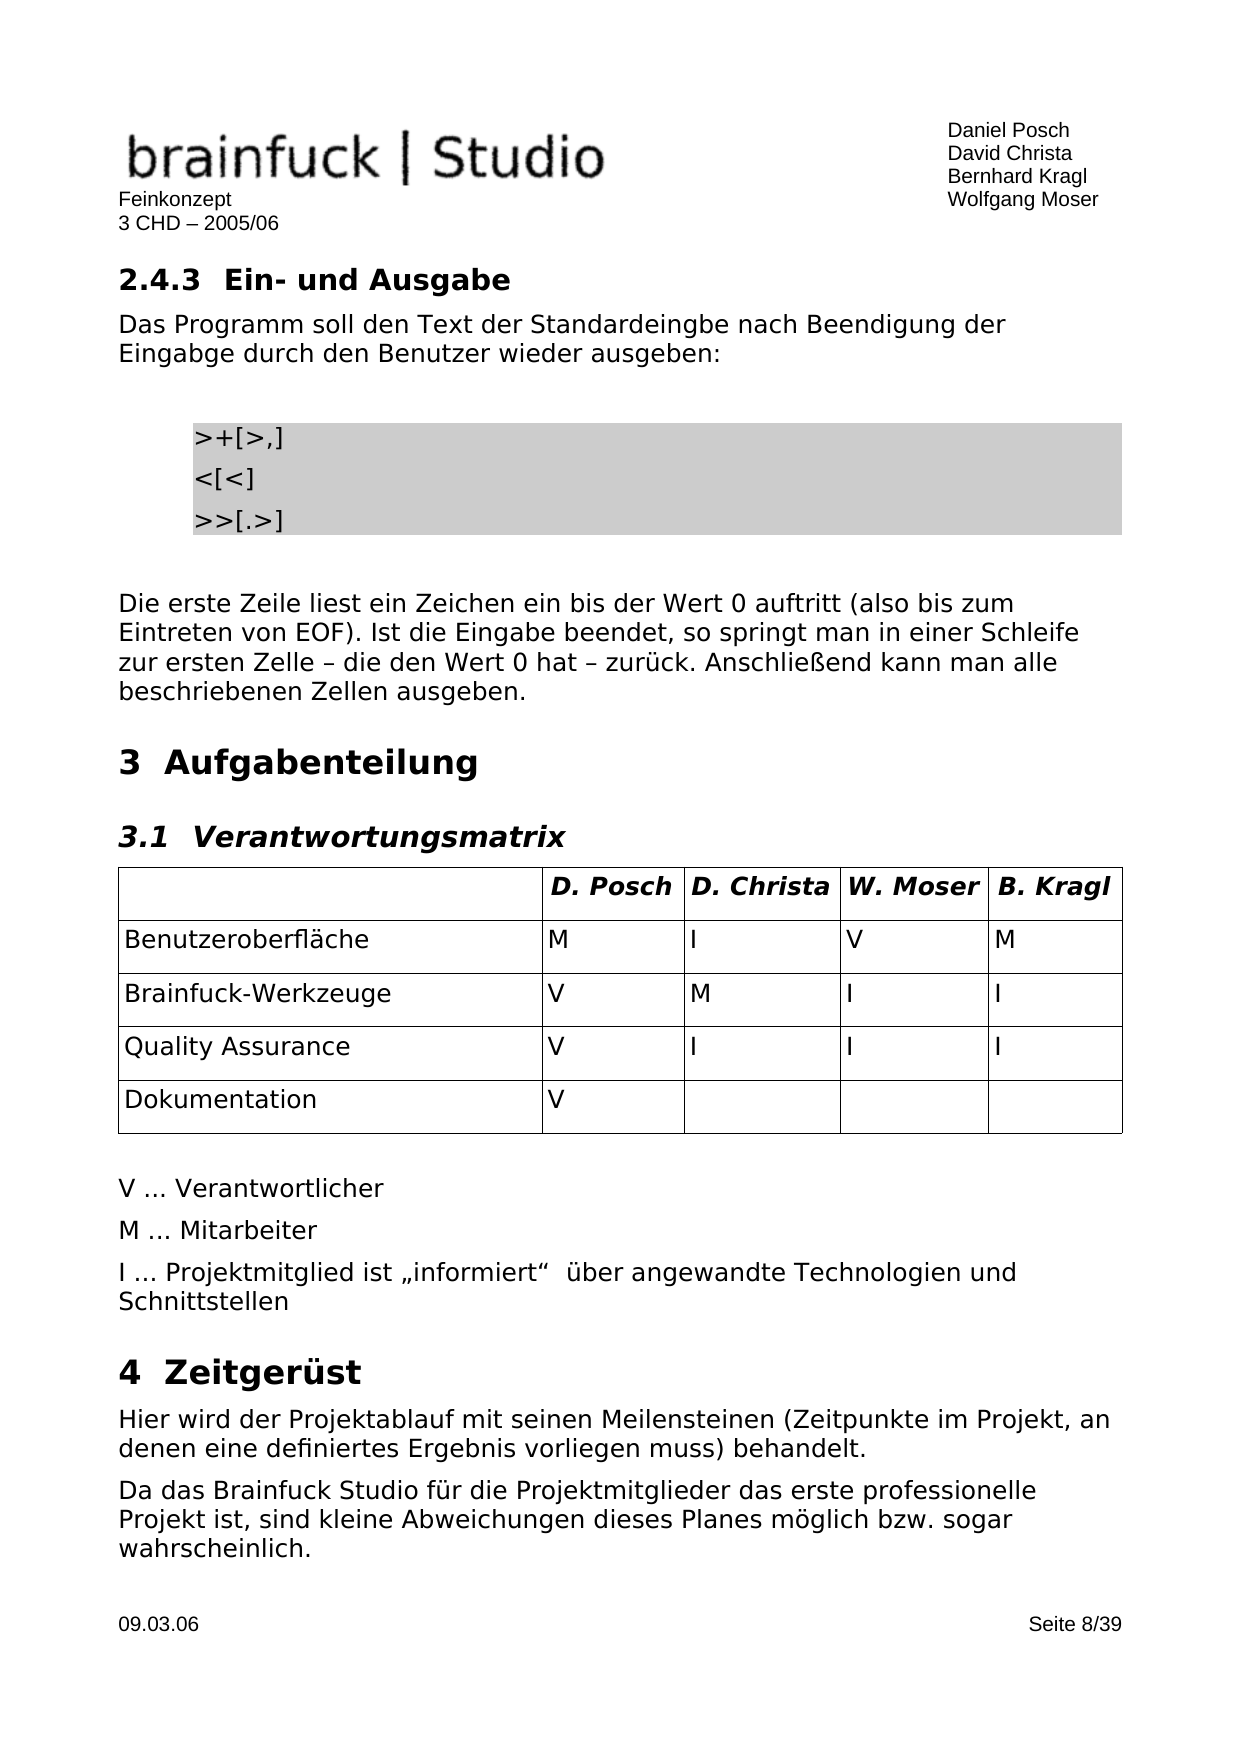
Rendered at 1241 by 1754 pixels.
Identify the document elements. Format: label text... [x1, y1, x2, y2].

table_cell V [543, 1081, 684, 1133]
table_header [119, 868, 542, 920]
text V ... Verantwortlicher [118, 1174, 1122, 1204]
table_cell Benutzeroberfläche [119, 921, 542, 973]
text >>[.>] [193, 506, 1122, 535]
text Die erste Zeile liest ein Zeichen ein bis der Wert 0 auftritt (also bis zum Eintreten von EOF). Ist die Eingabe beendet, so springt man in einer Schleife zur ersten Zelle – die den Wert 0 hat – zurück. Anschließend kann man alle beschriebenen Zellen ausgeben. [118, 589, 1122, 706]
table_cell M [543, 921, 684, 973]
text >+[>,] [193, 423, 1122, 452]
table_cell V [841, 921, 988, 973]
table_cell I [685, 921, 840, 973]
subtitle Verantwortungsmatrix [118, 820, 1122, 854]
subtitle Zeitgerüst [118, 1354, 1122, 1393]
table_cell I [685, 1027, 840, 1079]
table_header W. Moser [841, 868, 988, 920]
subtitle Aufgabenteilung [118, 743, 1122, 783]
table_cell M [989, 921, 1122, 973]
table_cell [989, 1081, 1122, 1133]
table_cell [685, 1081, 840, 1133]
text Das Programm soll den Text der Standardeingbe nach Beendigung der Eingabge durch den Benutzer wieder ausgeben: [118, 310, 1122, 368]
text I ... Projektmitglied ist „informiert“ über angewandte Technologien und Schnittstellen [118, 1258, 1122, 1316]
picture [118, 118, 609, 187]
table_cell I [989, 974, 1122, 1026]
text Da das Brainfuck Studio für die Projektmitglieder das erste professionelle Projekt ist, sind kleine Abweichungen dieses Planes möglich bzw. sogar wahrscheinlich. [118, 1476, 1122, 1563]
text <[<] [193, 464, 1122, 493]
table_cell I [841, 1027, 988, 1079]
table_cell V [543, 1027, 684, 1079]
table_cell I [841, 974, 988, 1026]
table_cell M [685, 974, 840, 1026]
text Hier wird der Projektablauf mit seinen Meilensteinen (Zeitpunkte im Projekt, an denen eine definiertes Ergebnis vorliegen muss) behandelt. [118, 1405, 1122, 1463]
table_cell Brainfuck-Werkzeuge [119, 974, 542, 1026]
table_header D. Christa [685, 868, 840, 920]
text M ... Mitarbeiter [118, 1216, 1122, 1245]
table_cell Quality Assurance [119, 1027, 542, 1079]
table_header B. Kragl [989, 868, 1122, 920]
table_cell [841, 1081, 988, 1133]
table_cell V [543, 974, 684, 1026]
subtitle Ein- und Ausgabe [118, 264, 1122, 298]
table_cell I [989, 1027, 1122, 1079]
table_cell Dokumentation [119, 1081, 542, 1133]
table_header D. Posch [543, 868, 684, 920]
